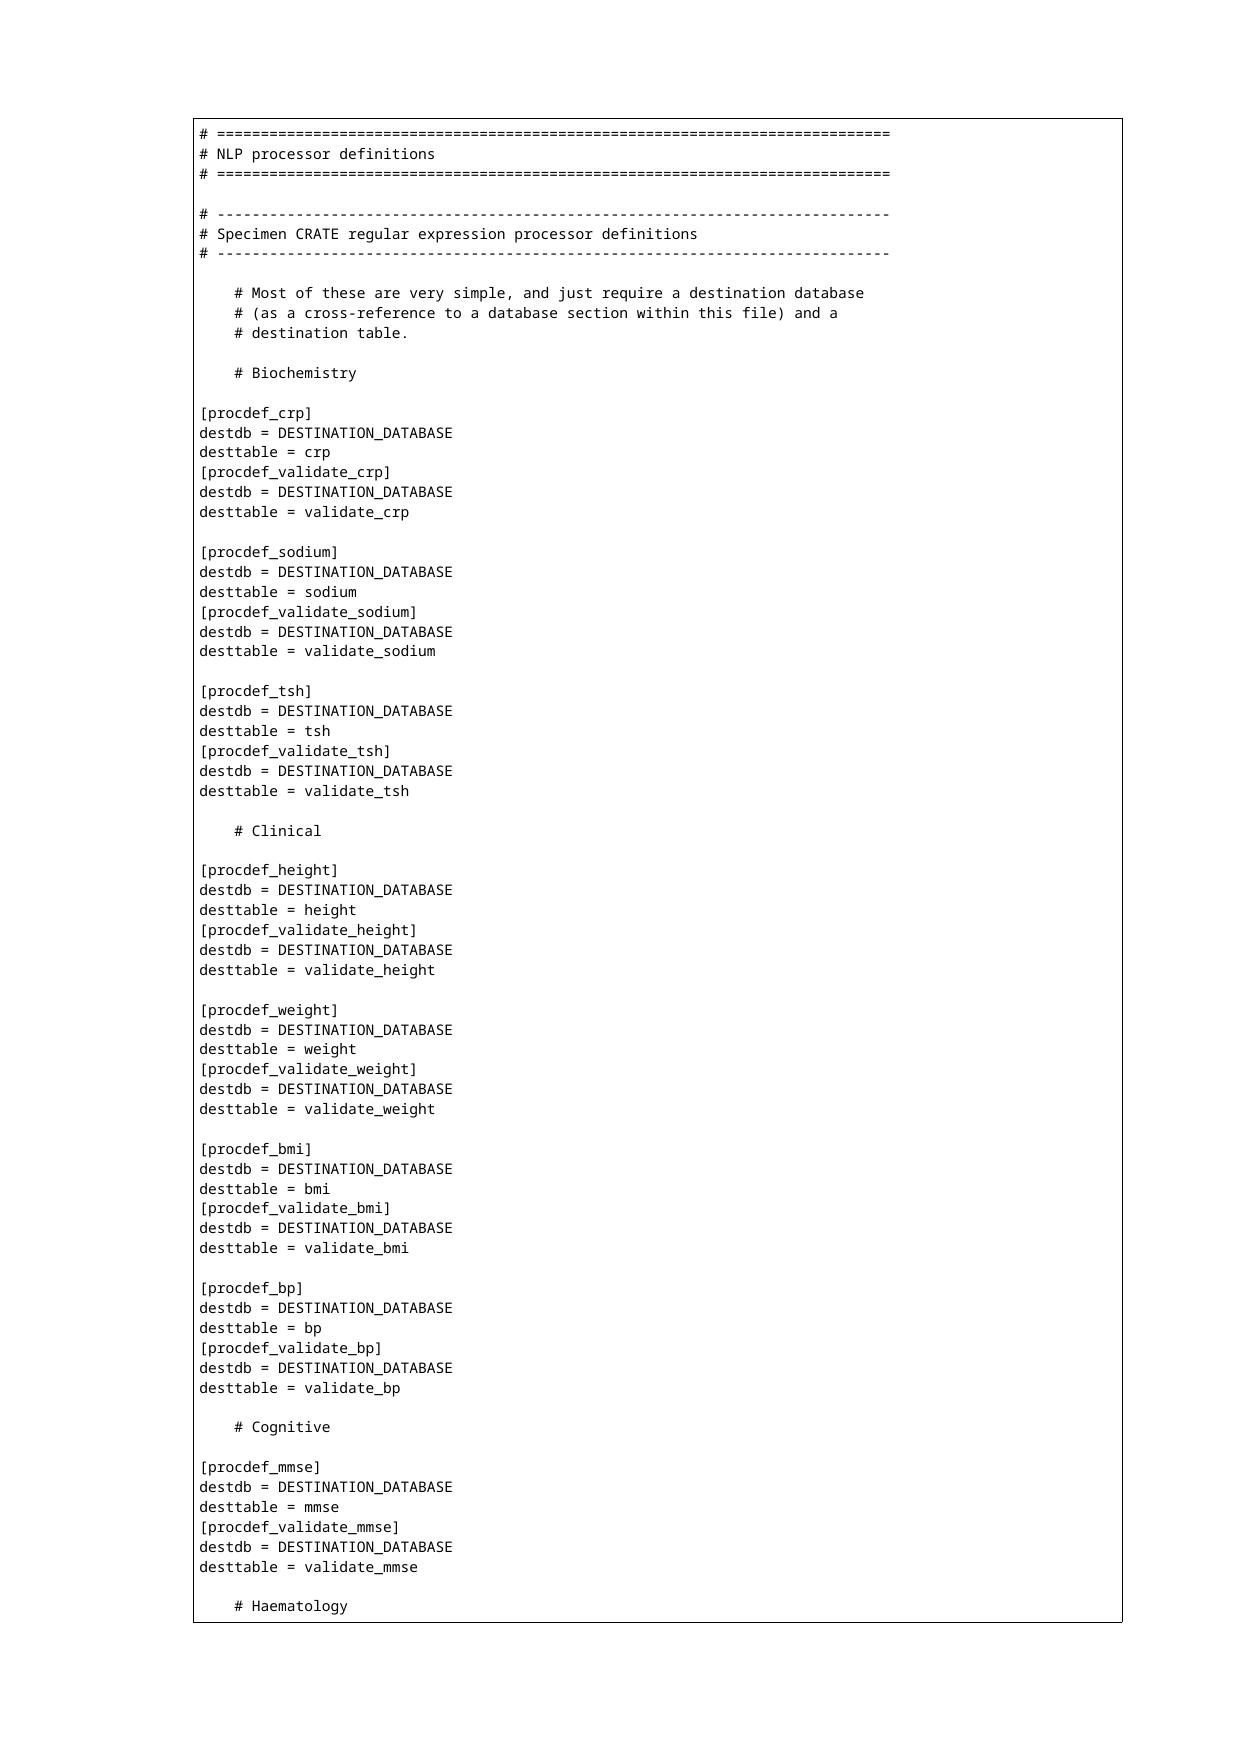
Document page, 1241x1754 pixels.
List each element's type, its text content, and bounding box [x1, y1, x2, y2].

table_header # ============================================================================= # NLP processor definitions # ============================================================================= # ----------------------------------------------------------------------------- # Specimen CRATE regular expression processor definitions # ----------------------------------------------------------------------------- # Most of these are very simple, and just require a destination database # (as a cross-reference to a database section within this file) and a # destination table. # Biochemistry [procdef_crp] destdb = DESTINATION_DATABASE desttable = crp [procdef_validate_crp] destdb = DESTINATION_DATABASE desttable = validate_crp [procdef_sodium] destdb = DESTINATION_DATABASE desttable = sodium [procdef_validate_sodium] destdb = DESTINATION_DATABASE desttable = validate_sodium [procdef_tsh] destdb = DESTINATION_DATABASE desttable = tsh [procdef_validate_tsh] destdb = DESTINATION_DATABASE desttable = validate_tsh # Clinical [procdef_height] destdb = DESTINATION_DATABASE desttable = height [procdef_validate_height] destdb = DESTINATION_DATABASE desttable = validate_height [procdef_weight] destdb = DESTINATION_DATABASE desttable = weight [procdef_validate_weight] destdb = DESTINATION_DATABASE desttable = validate_weight [procdef_bmi] destdb = DESTINATION_DATABASE desttable = bmi [procdef_validate_bmi] destdb = DESTINATION_DATABASE desttable = validate_bmi [procdef_bp] destdb = DESTINATION_DATABASE desttable = bp [procdef_validate_bp] destdb = DESTINATION_DATABASE desttable = validate_bp # Cognitive [procdef_mmse] destdb = DESTINATION_DATABASE desttable = mmse [procdef_validate_mmse] destdb = DESTINATION_DATABASE desttable = validate_mmse # Haematology [194, 119, 1122, 1622]
